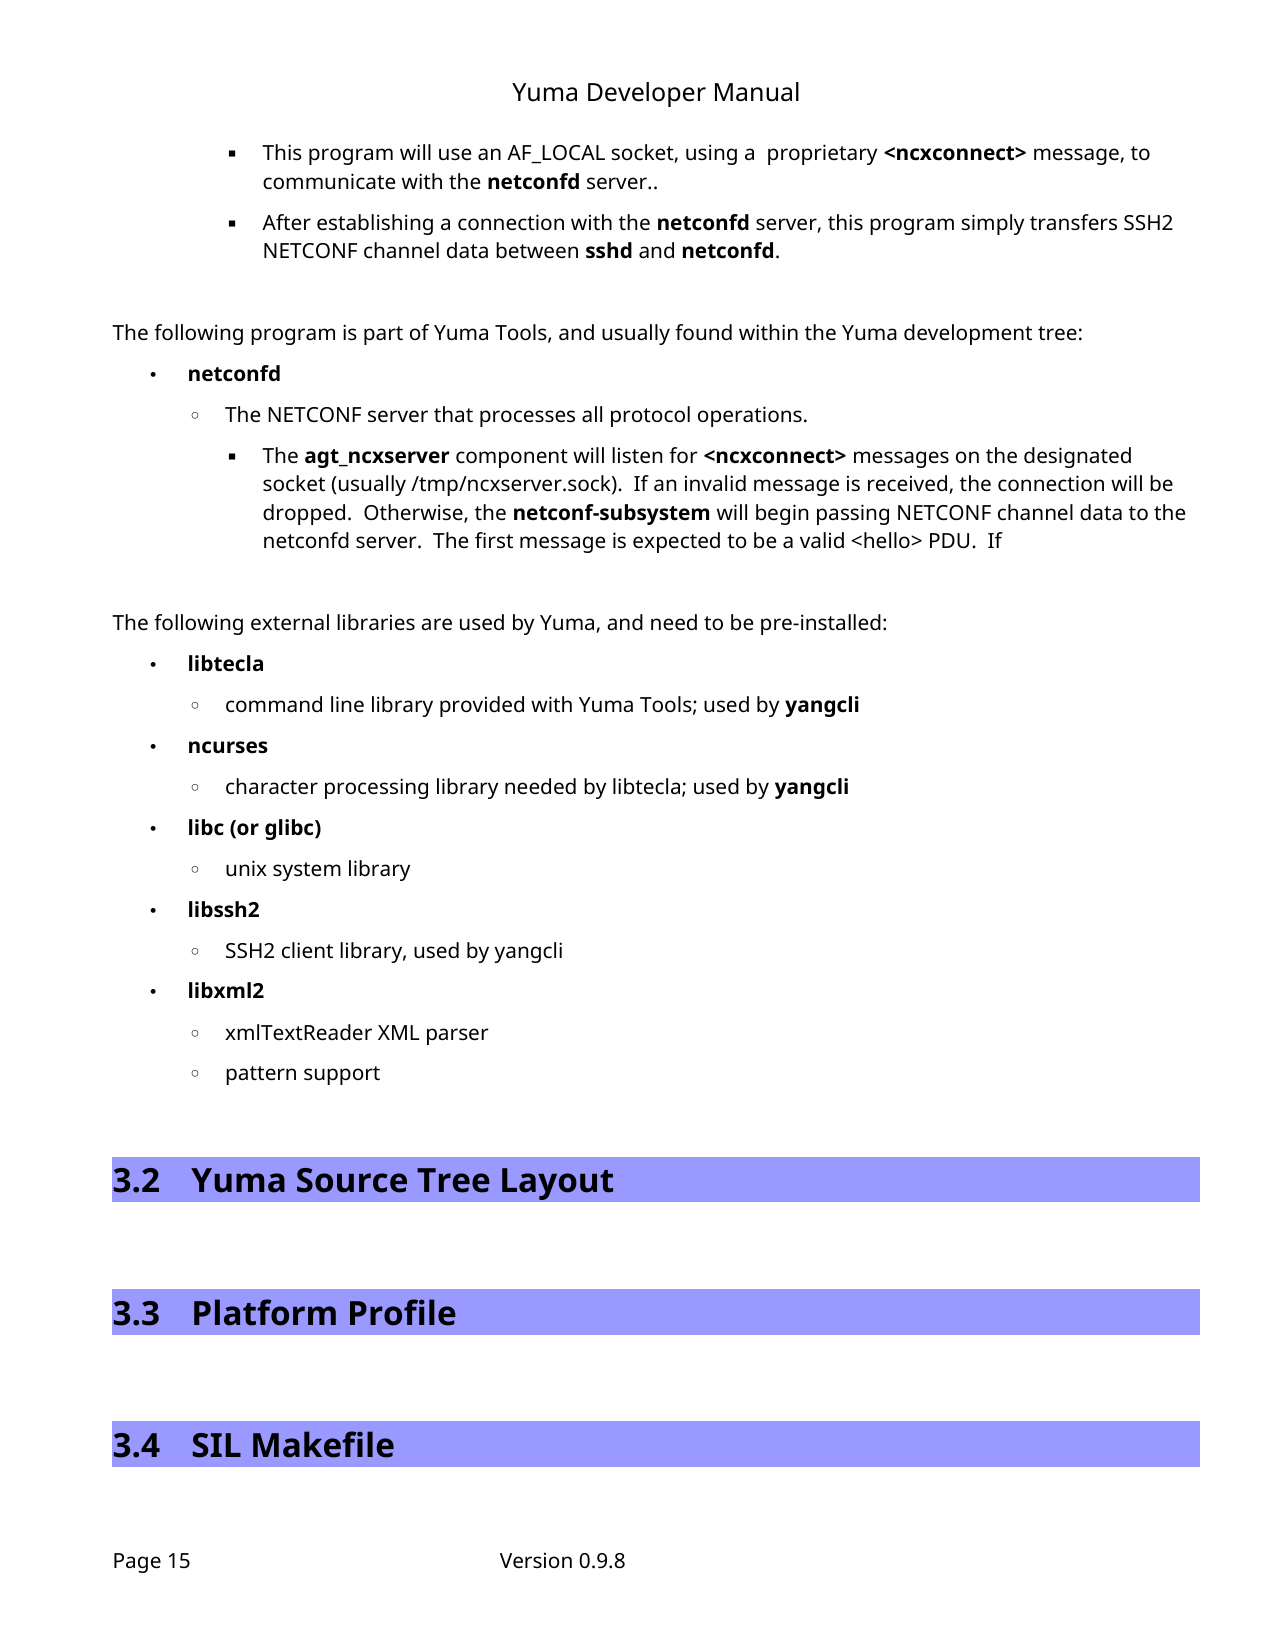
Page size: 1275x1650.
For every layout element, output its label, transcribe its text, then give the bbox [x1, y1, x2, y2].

list command line library provided with Yuma Tools; used by yangcli [187, 690, 1200, 718]
text The following external libraries are used by Yuma, and need to be pre-installed: [112, 608, 1200, 637]
list libc (or glibc) [150, 813, 1200, 841]
list libtecla [150, 649, 1200, 678]
list After establishing a connection with the netconfd server, this program simply transfers SSH2 NETCONF channel data between sshd and netconfd. [225, 208, 1200, 265]
list SSH2 client library, used by yangcli [187, 936, 1200, 964]
list netconfd [150, 359, 1200, 388]
list character processing library needed by libtecla; used by yangcli [187, 772, 1200, 800]
list xmlTextReader XML parser [187, 1018, 1200, 1046]
list ncurses [150, 731, 1200, 759]
list This program will use an AF_LOCAL socket, using a proprietary <ncxconnect> message, to communicate with the netconfd server.. [225, 138, 1200, 195]
subtitle SIL Makefile [112, 1421, 1200, 1467]
list pattern support [187, 1058, 1200, 1087]
subtitle Yuma Source Tree Layout [112, 1157, 1200, 1202]
list The NETCONF server that processes all protocol operations. [187, 400, 1200, 428]
list The agt_ncxserver component will listen for <ncxconnect> messages on the designated socket (usually /tmp/ncxserver.sock). If an invalid message is received, the connection will be dropped. Otherwise, the netconf-subsystem will begin passing NETCONF channel data to the netconfd server. The first message is expected to be a valid <hello> PDU. If [225, 441, 1200, 555]
list unix system library [187, 854, 1200, 882]
list libssh2 [150, 895, 1200, 923]
text The following program is part of Yuma Tools, and usually found within the Yuma development tree: [112, 318, 1200, 347]
subtitle Platform Profile [112, 1289, 1200, 1335]
list libxml2 [150, 977, 1200, 1005]
